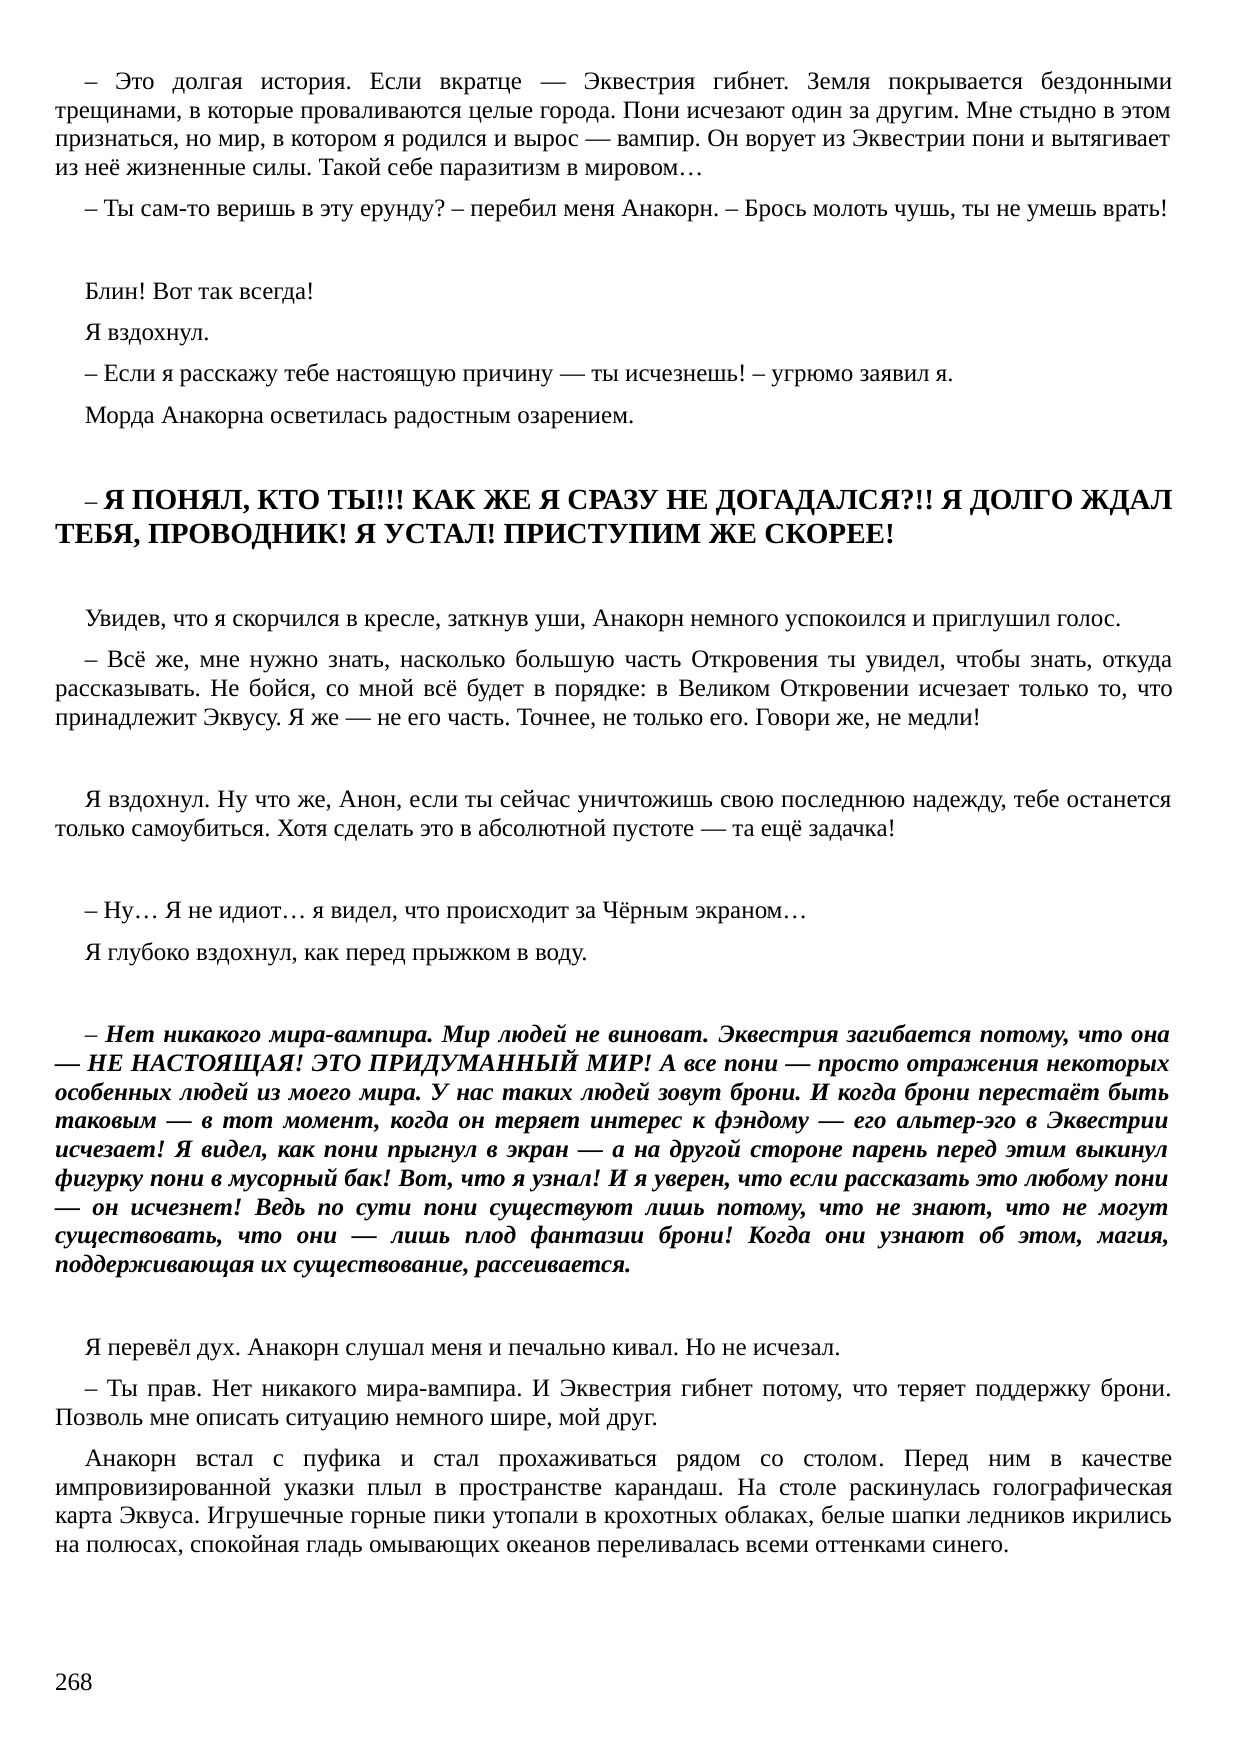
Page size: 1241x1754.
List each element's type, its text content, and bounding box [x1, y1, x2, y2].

text – Это долгая история. Если вкратце — Эквестрия гибнет. Земля покрывается бездонными трещинами, в которые проваливаются целые города. Пони исчезают один за другим. Мне стыдно в этом признаться, но мир, в котором я родился и вырос — вампир. Он ворует из Эквестрии пони и вытягивает из неё жизненные силы. Такой себе паразитизм в мировом… [55, 66, 1173, 181]
text Я глубоко вздохнул, как перед прыжком в воду. [55, 937, 1173, 966]
text – Нет никакого мира-вампира. Мир людей не виноват. Эквестрия загибается потому, что она — НЕ НАСТОЯЩАЯ! ЭТО ПРИДУМАННЫЙ МИР! А все пони — просто отражения некоторых особенных людей из моего мира. У нас таких людей зовут брони. И когда брони перестаёт быть таковым — в тот момент, когда он теряет интерес к фэндому — его альтер-эго в Эквестрии исчезает! Я видел, как пони прыгнул в экран — а на другой стороне парень перед этим выкинул фигурку пони в мусорный бак! Вот, что я узнал! И я уверен, что если рассказать это любому пони — он исчезнет! Ведь по сути пони существуют лишь потому, что не знают, что не могут существовать, что они — лишь плод фантазии брони! Когда они узнают об этом, магия, поддерживающая их существование, рассеивается. [55, 1019, 1173, 1278]
text Я вздохнул. Ну что же, Анон, если ты сейчас уничтожишь свою последнюю надежду, тебе останется только самоубиться. Хотя сделать это в абсолютной пустоте — та ещё задачка! [55, 784, 1173, 842]
text – Ты прав. Нет никакого мира-вампира. И Эквестрия гибнет потому, что теряет поддержку брони. Позволь мне описать ситуацию немного шире, мой друг. [55, 1373, 1173, 1431]
text Морда Анакорна осветилась радостным озарением. [55, 400, 1173, 428]
text – Если я расскажу тебе настоящую причину — ты исчезнешь! – угрюмо заявил я. [55, 358, 1173, 387]
text Я вздохнул. [55, 317, 1173, 346]
text Увидев, что я скорчился в кресле, заткнув уши, Анакорн немного успокоился и приглушил голос. [55, 603, 1173, 632]
text – Ну… Я не идиот… я видел, что происходит за Чёрным экраном… [55, 896, 1173, 924]
text – Я ПОНЯЛ, КТО ТЫ!!! КАК ЖЕ Я СРАЗУ НЕ ДОГАДАЛСЯ?!! Я ДОЛГО ЖДАЛ ТЕБЯ, ПРОВОДНИК! Я УСТАЛ! ПРИСТУПИМ ЖЕ СКОРЕЕ! [55, 482, 1173, 549]
text Блин! Вот так всегда! [55, 276, 1173, 305]
text Анакорн встал с пуфика и стал прохаживаться рядом со столом. Перед ним в качестве импровизированной указки плыл в пространстве карандаш. На столе раскинулась голографическая карта Эквуса. Игрушечные горные пики утопали в крохотных облаках, белые шапки ледников икрились на полюсах, спокойная гладь омывающих океанов переливалась всеми оттенками синего. [55, 1443, 1173, 1558]
text – Всё же, мне нужно знать, насколько большую часть Откровения ты увидел, чтобы знать, откуда рассказывать. Не бойся, со мной всё будет в порядке: в Великом Откровении исчезает только то, что принадлежит Эквусу. Я же — не его часть. Точнее, не только его. Говори же, не медли! [55, 644, 1173, 731]
text – Ты сам-то веришь в эту ерунду? – перебил меня Анакорн. – Брось молоть чушь, ты не умешь врать! [55, 193, 1173, 222]
text Я перевёл дух. Анакорн слушал меня и печально кивал. Но не исчезал. [55, 1332, 1173, 1361]
